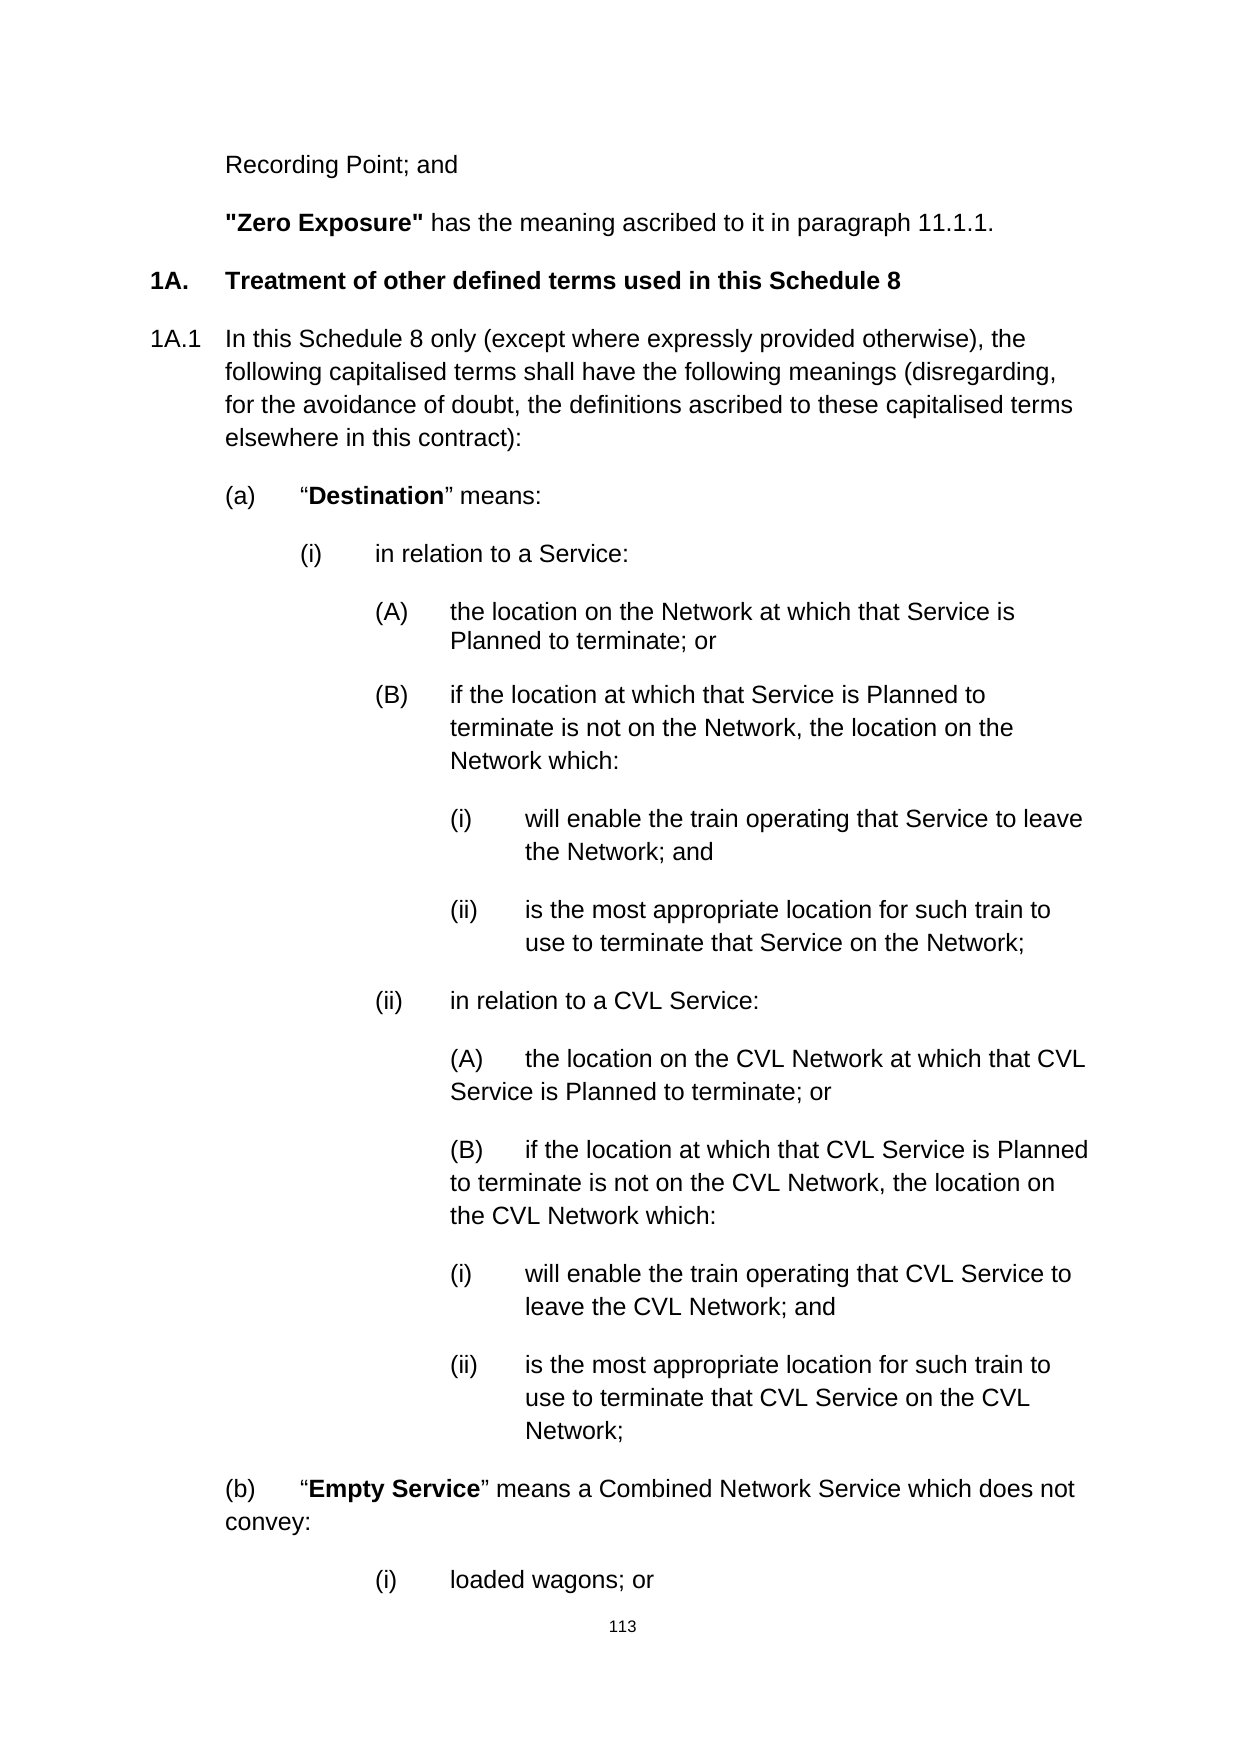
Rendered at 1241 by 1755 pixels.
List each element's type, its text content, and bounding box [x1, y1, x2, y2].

text (a) “Destination” means: [225, 481, 1090, 510]
text (i) loaded wagons; or [375, 1565, 1090, 1594]
text Recording Point; and [225, 150, 1090, 179]
text "Zero Exposure" has the meaning ascribed to it in paragraph 11.1.1. [225, 208, 1090, 237]
text (i) will enable the train operating that Service to leave the Network; and [450, 804, 1090, 866]
text (A) the location on the CVL Network at which that CVL Service is Planned to terminate; or [450, 1044, 1090, 1106]
text (B) if the location at which that CVL Service is Planned to terminate is not on the CVL Network, the location on the CVL Network which: [450, 1135, 1090, 1230]
text 1A.1 In this Schedule 8 only (except where expressly provided otherwise), the following capitalised terms shall have the following meanings (disregarding, for the avoidance of doubt, the definitions ascribed to these capitalised terms elsewhere in this contract): [150, 324, 1090, 452]
text (i) in relation to a Service: [225, 539, 1090, 568]
list will enable the train operating that CVL Service to leave the CVL Network; and [450, 1259, 1090, 1321]
text (ii) in relation to a CVL Service: [300, 986, 1090, 1014]
list is the most appropriate location for such train to use to terminate that CVL Service on the CVL Network; [450, 1350, 1090, 1445]
text (ii) is the most appropriate location for such train to use to terminate that Service on the Network; [450, 895, 1090, 957]
text (A) the location on the Network at which that Service is Planned to terminate; or [375, 597, 1090, 655]
text (b) “Empty Service” means a Combined Network Service which does not convey: [225, 1474, 1090, 1536]
text (B) if the location at which that Service is Planned to terminate is not on the Network, the location on the Network which: [375, 680, 1090, 774]
text 1A. Treatment of other defined terms used in this Schedule 8 [150, 266, 1090, 295]
